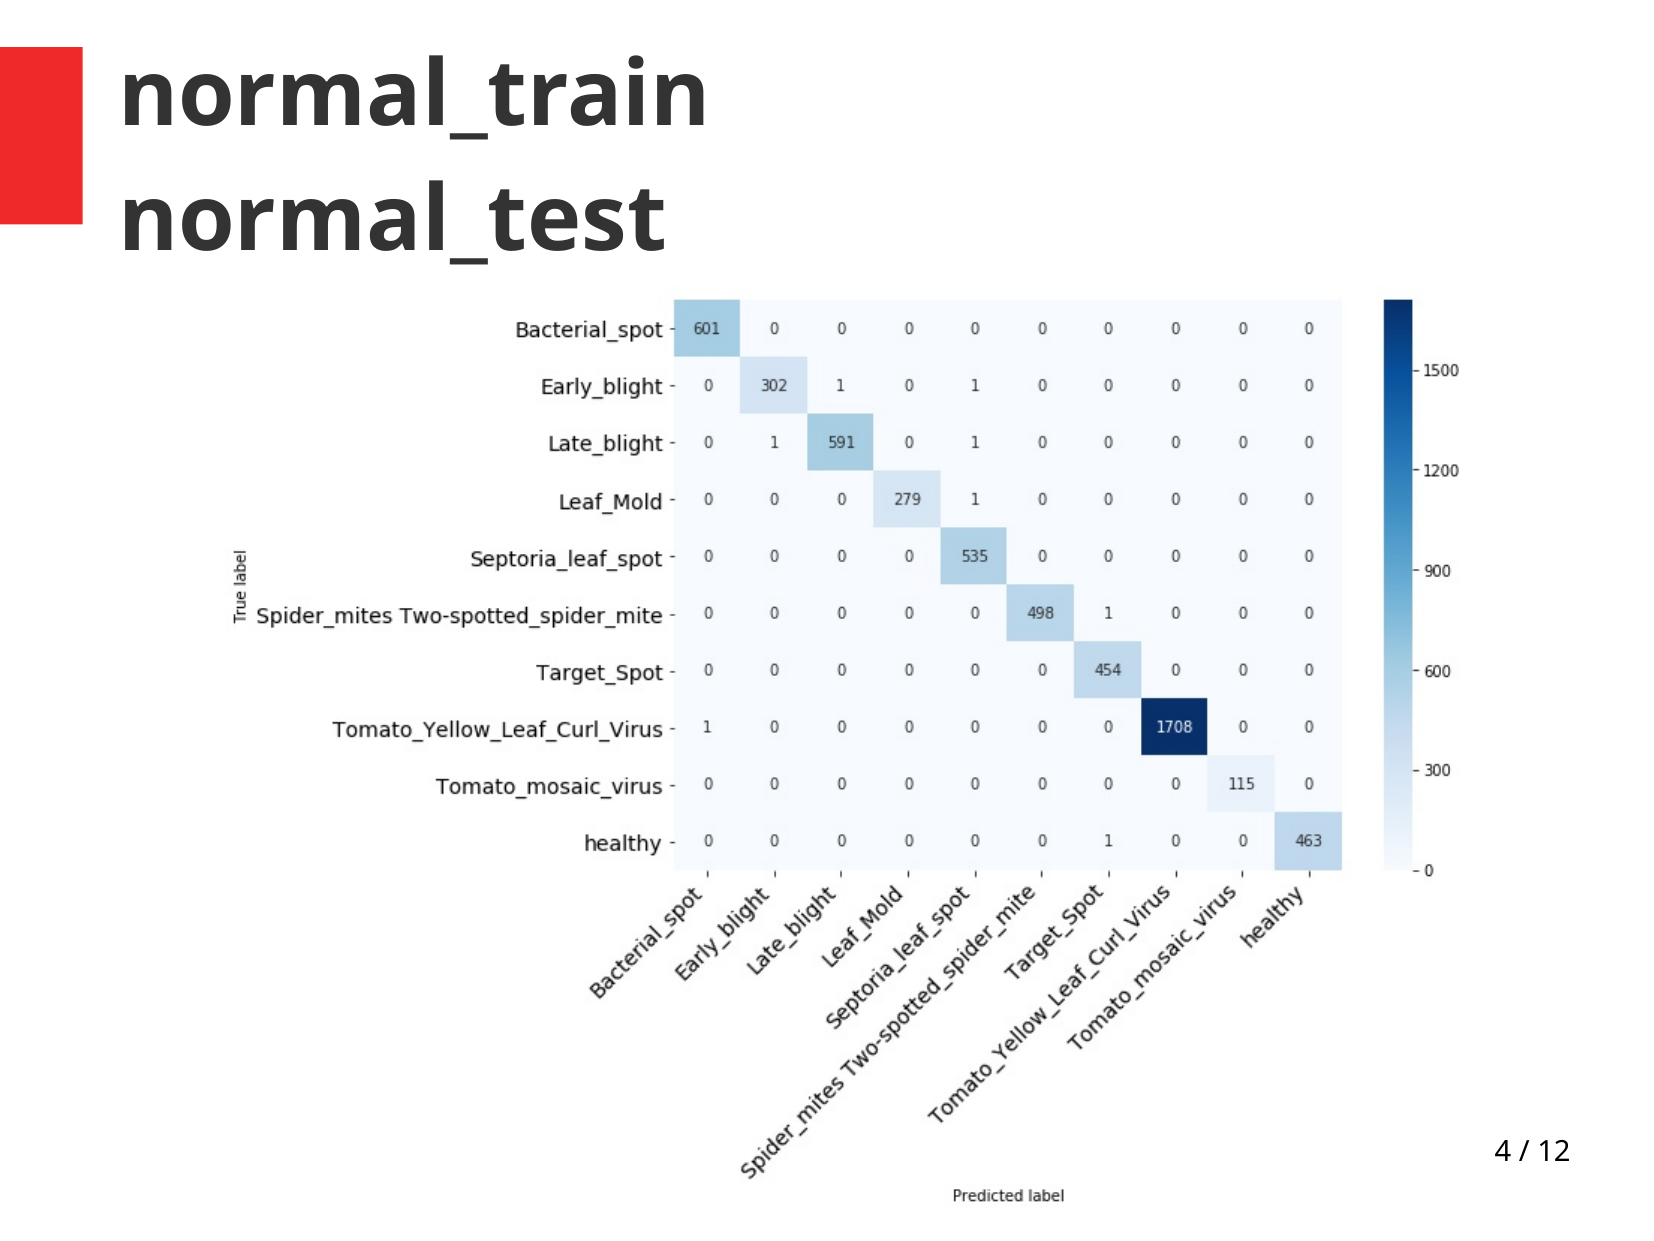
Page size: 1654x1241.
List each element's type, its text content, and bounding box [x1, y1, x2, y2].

title normal_train normal_test [118, 45, 1571, 260]
picture [225, 285, 1471, 1216]
